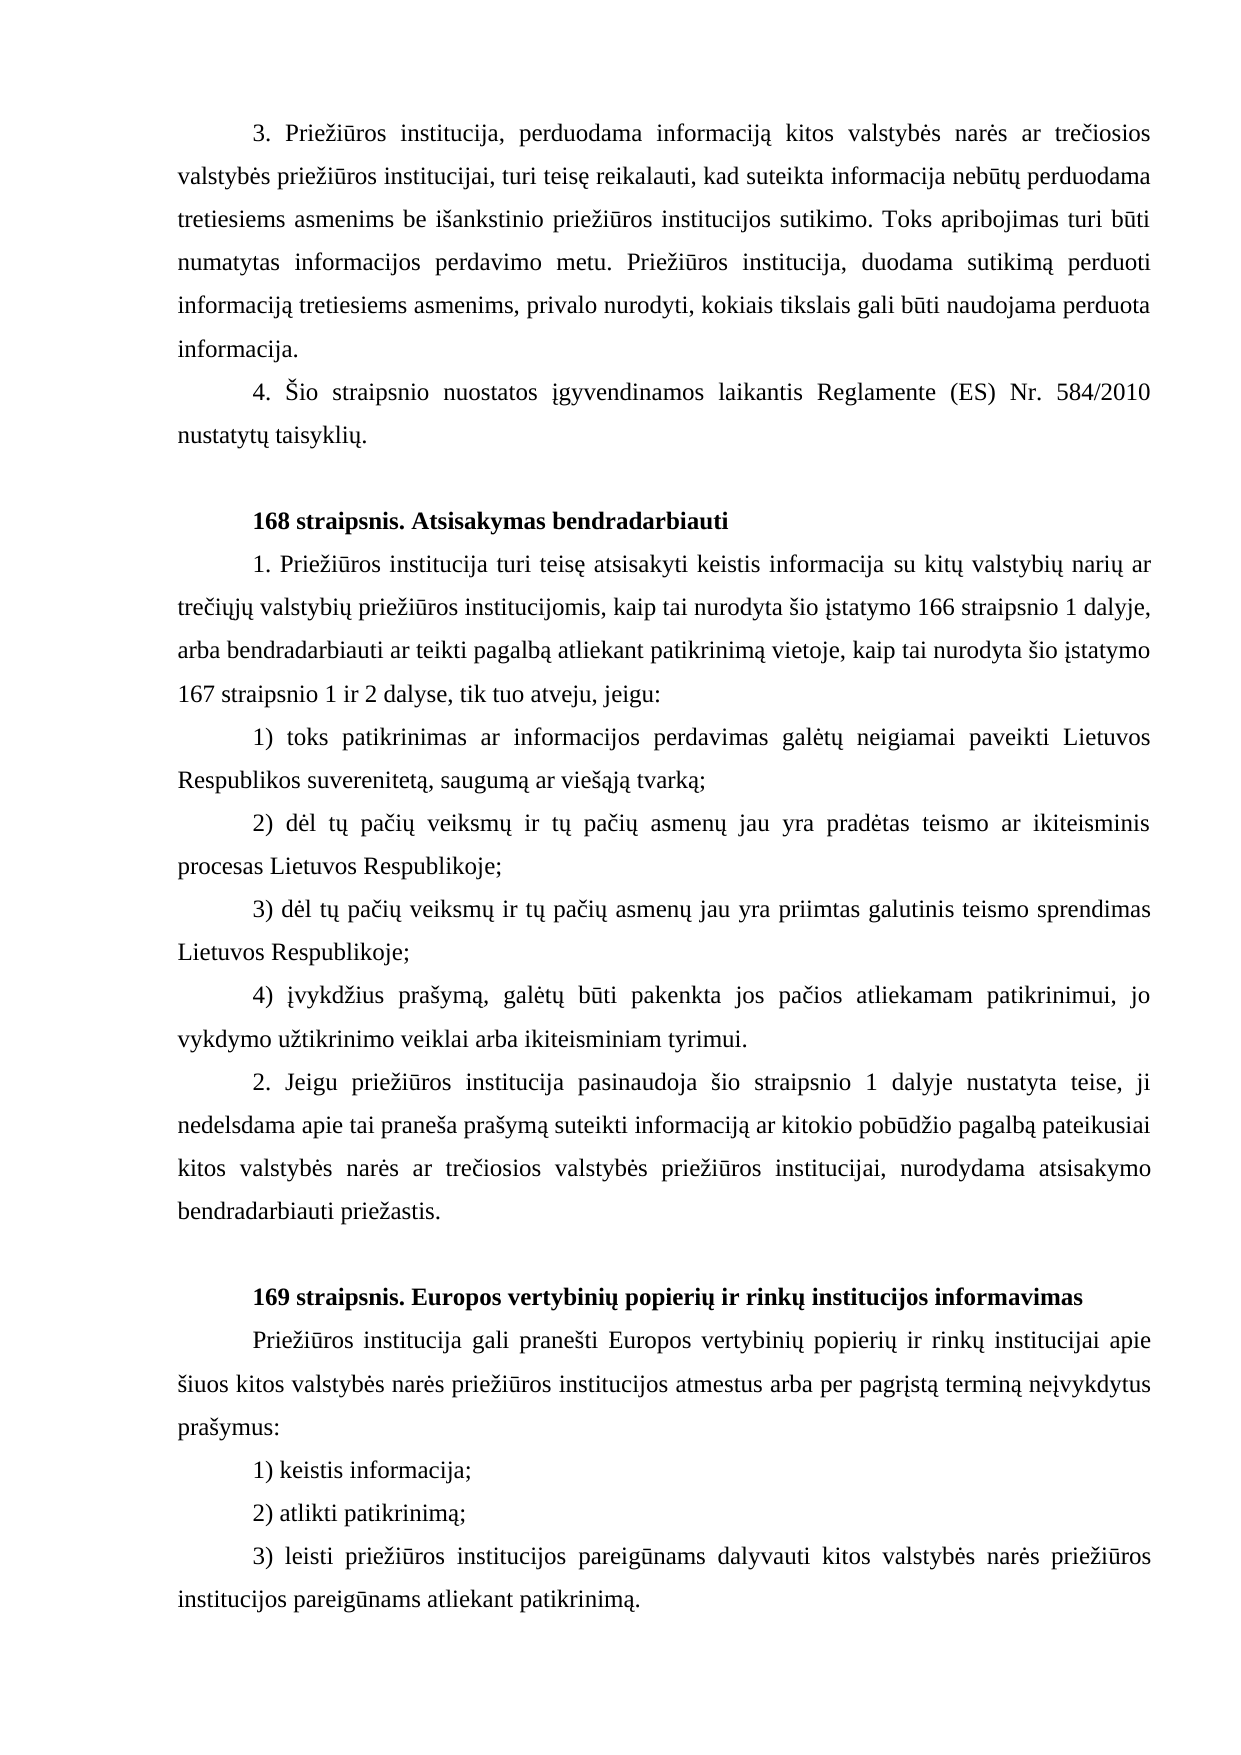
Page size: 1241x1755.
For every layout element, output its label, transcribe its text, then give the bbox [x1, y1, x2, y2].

text 1) toks patikrinimas ar informacijos perdavimas galėtų neigiamai paveikti Lietuvos Respublikos suverenitetą, saugumą ar viešąją tvarką; [177, 722, 1152, 794]
text 2) atlikti patikrinimą; [177, 1498, 1152, 1527]
text 4) įvykdžius prašymą, galėtų būti pakenkta jos pačios atliekamam patikrinimui, jo vykdymo užtikrinimo veiklai arba ikiteisminiam tyrimui. [177, 981, 1152, 1052]
text 1. Priežiūros institucija turi teisę atsisakyti keistis informacija su kitų valstybių narių ar trečiųjų valstybių priežiūros institucijomis, kaip tai nurodyta šio įstatymo 166 straipsnio 1 dalyje, arba bendradarbiauti ar teikti pagalbą atliekant patikrinimą vietoje, kaip tai nurodyta šio įstatymo 167 straipsnio 1 ir 2 dalyse, tik tuo atveju, jeigu: [177, 549, 1152, 707]
text 168 straipsnis. Atsisakymas bendradarbiauti [252, 506, 1152, 535]
text 4. Šio straipsnio nuostatos įgyvendinamos laikantis Reglamente (ES) Nr. 584/2010 nustatytų taisyklių. [177, 377, 1152, 449]
text 2. Jeigu priežiūros institucija pasinaudoja šio straipsnio 1 dalyje nustatyta teise, ji nedelsdama apie tai praneša prašymą suteikti informaciją ar kitokio pobūdžio pagalbą pateikusiai kitos valstybės narės ar trečiosios valstybės priežiūros institucijai, nurodydama atsisakymo bendradarbiauti priežastis. [177, 1067, 1152, 1225]
text 1) keistis informacija; [177, 1455, 1152, 1484]
text 169 straipsnis. Europos vertybinių popierių ir rinkų institucijos informavimas [177, 1282, 1152, 1311]
text 2) dėl tų pačių veiksmų ir tų pačių asmenų jau yra pradėtas teismo ar ikiteisminis procesas Lietuvos Respublikoje; [177, 808, 1152, 880]
text 3) leisti priežiūros institucijos pareigūnams dalyvauti kitos valstybės narės priežiūros institucijos pareigūnams atliekant patikrinimą. [177, 1541, 1152, 1613]
text Priežiūros institucija gali pranešti Europos vertybinių popierių ir rinkų institucijai apie šiuos kitos valstybės narės priežiūros institucijos atmestus arba per pagrįstą terminą neįvykdytus prašymus: [177, 1326, 1152, 1441]
text 3) dėl tų pačių veiksmų ir tų pačių asmenų jau yra priimtas galutinis teismo sprendimas Lietuvos Respublikoje; [177, 894, 1152, 966]
text 3. Priežiūros institucija, perduodama informaciją kitos valstybės narės ar trečiosios valstybės priežiūros institucijai, turi teisę reikalauti, kad suteikta informacija nebūtų perduodama tretiesiems asmenims be išankstinio priežiūros institucijos sutikimo. Toks apribojimas turi būti numatytas informacijos perdavimo metu. Priežiūros institucija, duodama sutikimą perduoti informaciją tretiesiems asmenims, privalo nurodyti, kokiais tikslais gali būti naudojama perduota informacija. [177, 118, 1152, 362]
